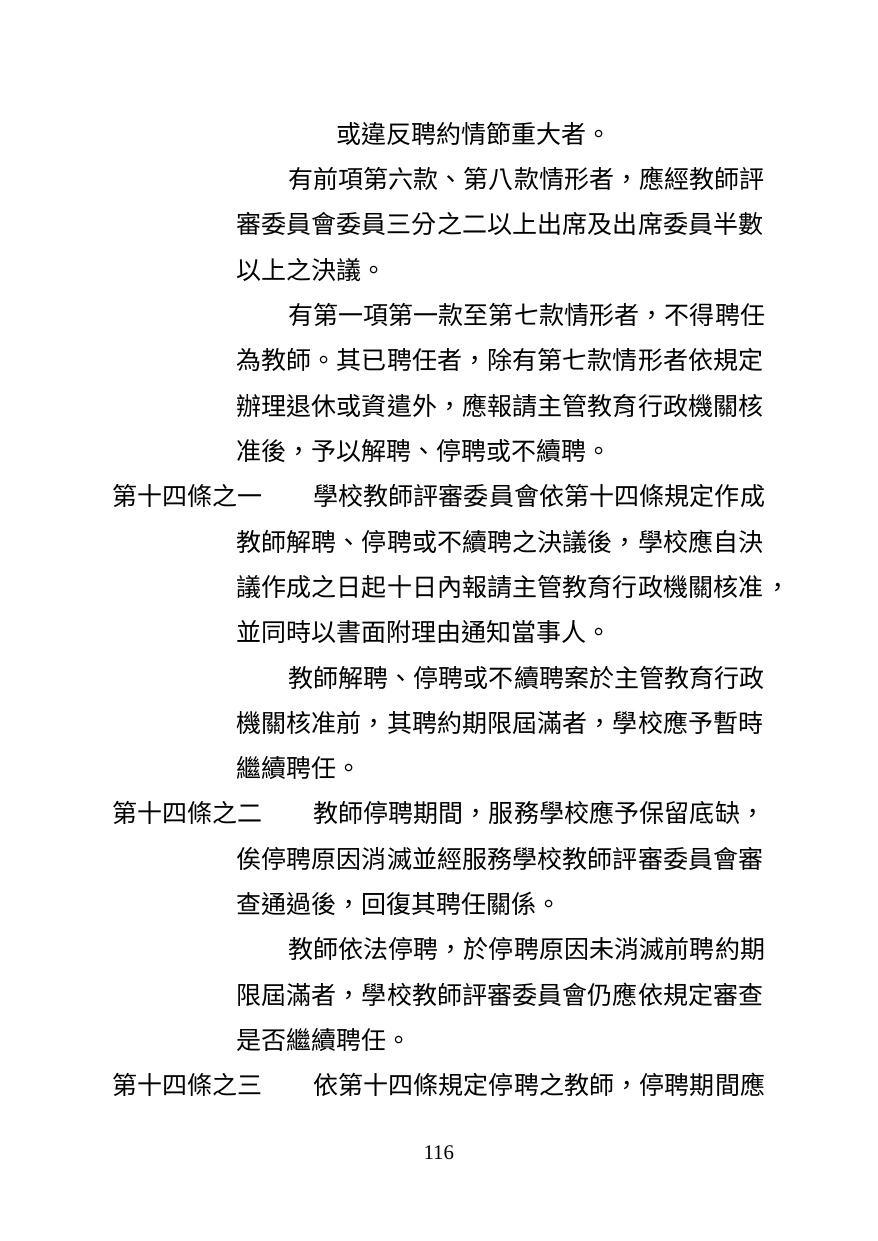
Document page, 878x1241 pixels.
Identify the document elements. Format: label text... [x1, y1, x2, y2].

text 教師解聘、停聘或不續聘案於主管教育行政機關核准前，其聘約期限屆滿者，學校應予暫時繼續聘任。 [112, 658, 765, 785]
text 第十四條之二 教師停聘期間，服務學校應予保留底缺，俟停聘原因消滅並經服務學校教師評審委員會審查通過後，回復其聘任關係。 [112, 794, 765, 921]
text 有第一項第一款至第七款情形者，不得聘任為教師。其已聘任者，除有第七款情形者依規定辦理退休或資遣外，應報請主管教育行政機關核准後，予以解聘、停聘或不續聘。 [112, 296, 765, 468]
text 或違反聘約情節重大者。 [112, 114, 765, 151]
text 第十四條之一 學校教師評審委員會依第十四條規定作成教師解聘、停聘或不續聘之決議後，學校應自決議作成之日起十日內報請主管教育行政機關核准，並同時以書面附理由通知當事人。 [112, 477, 765, 649]
text 第十四條之三 依第十四條規定停聘之教師，停聘期間應 [112, 1066, 765, 1102]
text 有前項第六款、第八款情形者，應經教師評審委員會委員三分之二以上出席及出席委員半數以上之決議。 [112, 159, 765, 286]
text 教師依法停聘，於停聘原因未消滅前聘約期限屆滿者，學校教師評審委員會仍應依規定審查是否繼續聘任。 [112, 930, 765, 1057]
